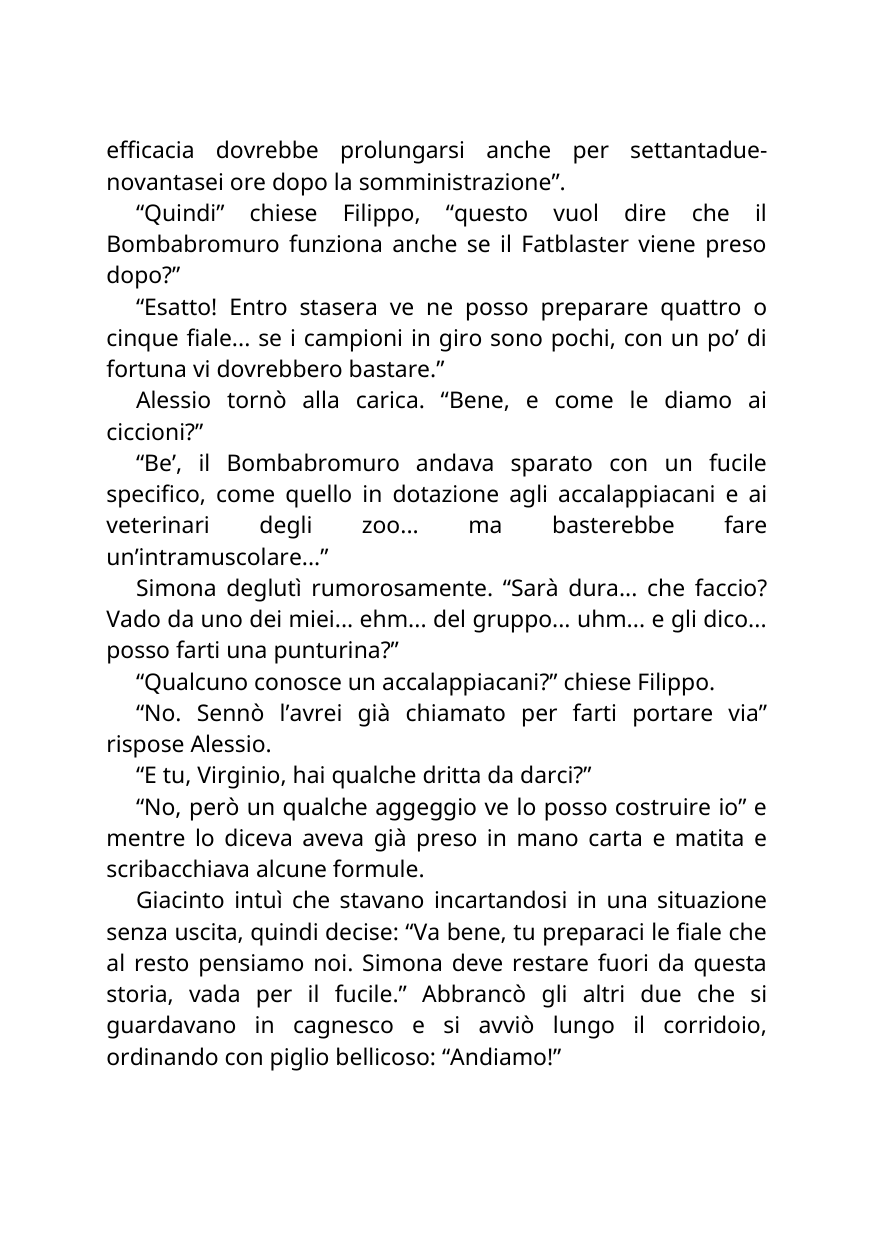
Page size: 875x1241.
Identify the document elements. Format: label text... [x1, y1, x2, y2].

text “Qualcuno conosce un accalappiacani?” chiese Filippo. [106, 666, 768, 697]
text “Esatto! Entro stasera ve ne posso preparare quattro o cinque fiale... se i campioni in giro sono pochi, con un po’ di fortuna vi dovrebbero bastare.” [106, 291, 768, 384]
text “E tu, Virginio, hai qualche dritta da darci?” [106, 759, 768, 791]
text “No. Sennò l’avrei già chiamato per farti portare via” rispose Alessio. [106, 697, 768, 759]
text “Quindi” chiese Filippo, “questo vuol dire che il Bombabromuro funziona anche se il Fatblaster viene preso dopo?” [106, 197, 768, 291]
text Giacinto intuì che stavano incartandosi in una situazione senza uscita, quindi decise: “Va bene, tu preparaci le fiale che al resto pensiamo noi. Simona deve restare fuori da questa storia, vada per il fucile.” Abbrancò gli altri due che si guardavano in cagnesco e si avviò lungo il corridoio, ordinando con piglio bellicoso: “Andiamo!” [106, 884, 768, 1072]
text Alessio tornò alla carica. “Bene, e come le diamo ai ciccioni?” [106, 384, 768, 447]
text “No, però un qualche aggeggio ve lo posso costruire io” e mentre lo diceva aveva già preso in mano carta e matita e scribacchiava alcune formule. [106, 791, 768, 884]
text “Be’, il Bombabromuro andava sparato con un fucile specifico, come quello in dotazione agli accalappiacani e ai veterinari degli zoo... ma basterebbe fare un’intramuscolare...” [106, 447, 768, 572]
text efficacia dovrebbe prolungarsi anche per settantadue-novantasei ore dopo la somministrazione”. [106, 134, 768, 197]
text Simona deglutì rumorosamente. “Sarà dura... che faccio? Vado da uno dei miei... ehm... del gruppo... uhm... e gli dico... posso farti una punturina?” [106, 572, 768, 666]
